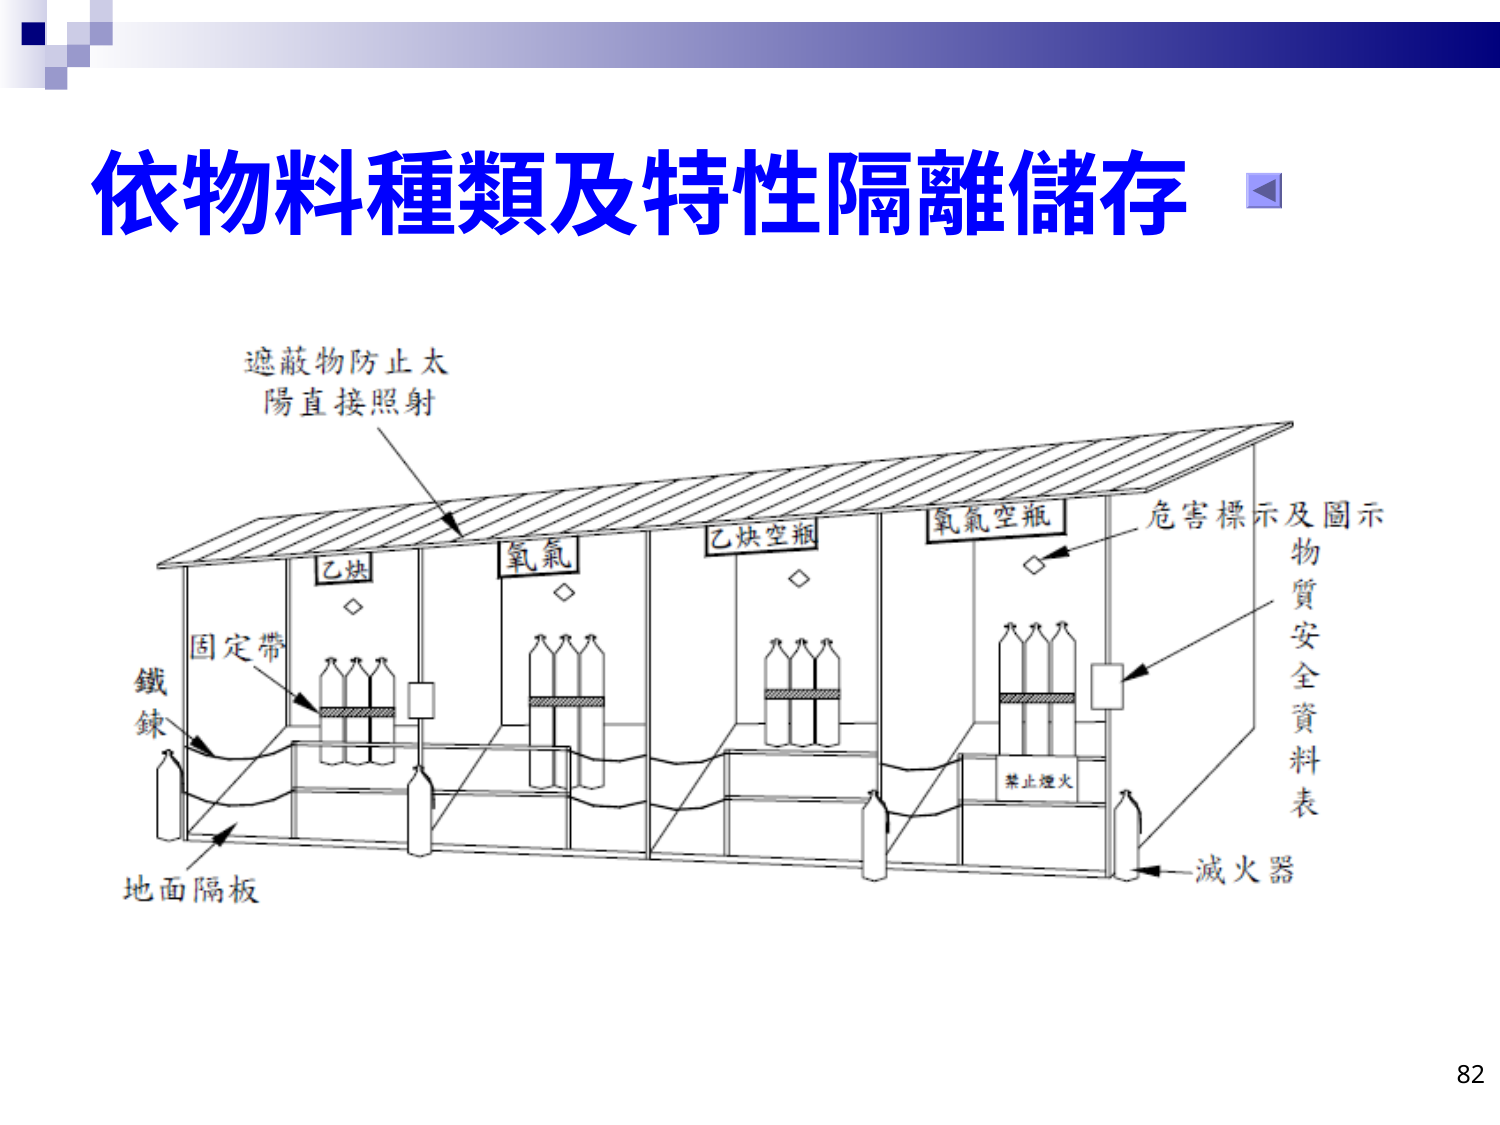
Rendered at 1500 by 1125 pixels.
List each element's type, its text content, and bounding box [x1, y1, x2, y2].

title 依物料種類及特性隔離儲存 [74, 75, 1426, 300]
text_box [1247, 172, 1282, 209]
text_box [95, 324, 1405, 964]
text_box [1149, 1025, 1500, 1101]
